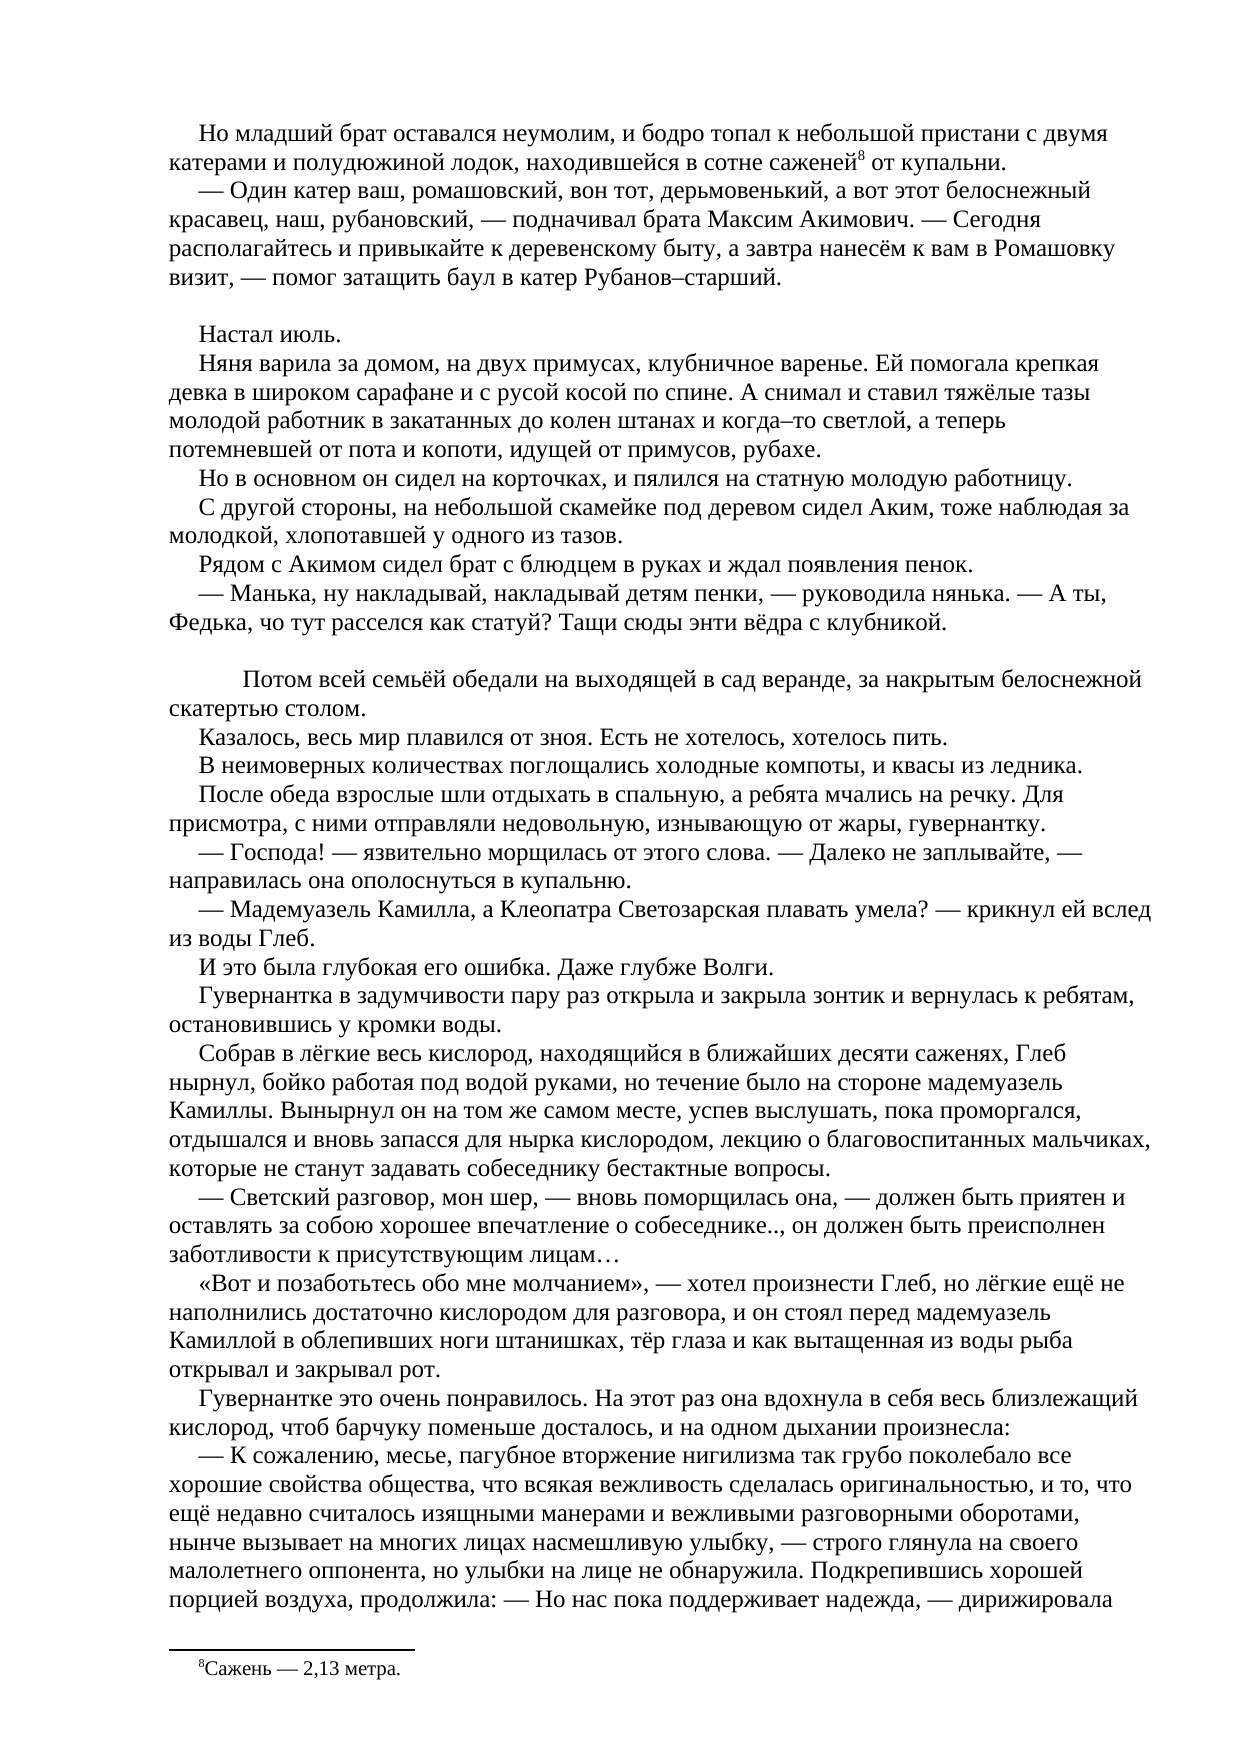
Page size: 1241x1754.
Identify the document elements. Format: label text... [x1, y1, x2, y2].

text — К сожалению, месье, пагубное вторжение нигилизма так грубо поколебало все хорошие свойства общества, что всякая вежливость сделалась оригинальностью, и то, что ещё недавно считалось изящными манерами и вежливыми разговорными оборотами, нынче вызывает на многих лицах насмешливую улыбку, — строго глянула на своего малолетнего оппонента, но улыбки на лице не обнаружила. Подкрепившись хорошей порцией воздуха, продолжила: — Но нас пока поддерживает надежда, — дирижировала [169, 1441, 1152, 1613]
text Казалось, весь мир плавился от зноя. Есть не хотелось, хотелось пить. [169, 722, 1152, 751]
text — Манька, ну накладывай, накладывай детям пенки, — руководила нянька. — А ты, Федька, чо тут расселся как статуй? Тащи сюды энти вёдра с клубникой. [169, 578, 1152, 636]
text Собрав в лёгкие весь кислород, находящийся в ближайших десяти саженях, Глеб нырнул, бойко работая под водой руками, но течение было на стороне мадемуазель Камиллы. Вынырнул он на том же самом месте, успев выслушать, пока проморгался, отдышался и вновь запасся для нырка кислородом, лекцию о благовоспитанных мальчиках, которые не станут задавать собеседнику бестактные вопросы. [169, 1038, 1152, 1182]
text Настал июль. [169, 319, 1152, 348]
text Няня варила за домом, на двух примусах, клубничное варенье. Ей помогала крепкая девка в широком сарафане и с русой косой по спине. А снимал и ставил тяжёлые тазы молодой работник в закатанных до колен штанах и когда–то светлой, а теперь потемневшей от пота и копоти, идущей от примусов, рубахе. [169, 348, 1152, 463]
text Потом всей семьёй обедали на выходящей в сад веранде, за накрытым белоснежной скатертью столом. [169, 664, 1152, 722]
text Гувернантке это очень понравилось. На этот раз она вдохнула в себя весь близлежащий кислород, чтоб барчуку поменьше досталось, и на одном дыхании произнесла: [169, 1383, 1152, 1441]
text — Один катер ваш, ромашовский, вон тот, дерьмовенький, а вот этот белоснежный красавец, наш, рубановский, — подначивал брата Максим Акимович. — Сегодня располагайтесь и привыкайте к деревенскому быту, а завтра нанесём к вам в Ромашовку визит, — помог затащить баул в катер Рубанов–старший. [169, 176, 1152, 291]
text Но в основном он сидел на корточках, и пялился на статную молодую работницу. [169, 463, 1152, 492]
text Рядом с Акимом сидел брат с блюдцем в руках и ждал появления пенок. [169, 549, 1152, 578]
text Но младший брат оставался неумолим, и бодро топал к небольшой пристани с двумя катерами и полудюжиной лодок, находившейся в сотне саженей от купальни. [169, 118, 1152, 176]
text Сажень — 2,13 метра. [169, 1656, 1152, 1680]
text — Светский разговор, мон шер, — вновь поморщилась она, — должен быть приятен и оставлять за собою хорошее впечатление о собеседнике.., он должен быть преисполнен заботливости к присутствующим лицам… [169, 1182, 1152, 1268]
text И это была глубокая его ошибка. Даже глубже Волги. [169, 952, 1152, 981]
text После обеда взрослые шли отдыхать в спальную, а ребята мчались на речку. Для присмотра, с ними отправляли недовольную, изнывающую от жары, гувернантку. [169, 779, 1152, 837]
text «Вот и позаботьтесь обо мне молчанием», — хотел произнести Глеб, но лёгкие ещё не наполнились достаточно кислородом для разговора, и он стоял перед мадемуазель Камиллой в облепивших ноги штанишках, тёр глаза и как вытащенная из воды рыба открывал и закрывал рот. [169, 1268, 1152, 1383]
text С другой стороны, на небольшой скамейке под деревом сидел Аким, тоже наблюдая за молодкой, хлопотавшей у одного из тазов. [169, 492, 1152, 549]
text Гувернантка в задумчивости пару раз открыла и закрыла зонтик и вернулась к ребятам, остановившись у кромки воды. [169, 981, 1152, 1038]
text — Господа! — язвительно морщилась от этого слова. — Далеко не заплывайте, — направилась она ополоснуться в купальню. [169, 837, 1152, 894]
text В неимоверных количествах поглощались холодные компоты, и квасы из ледника. [169, 751, 1152, 779]
text — Мадемуазель Камилла, а Клеопатра Светозарская плавать умела? — крикнул ей вслед из воды Глеб. [169, 894, 1152, 952]
